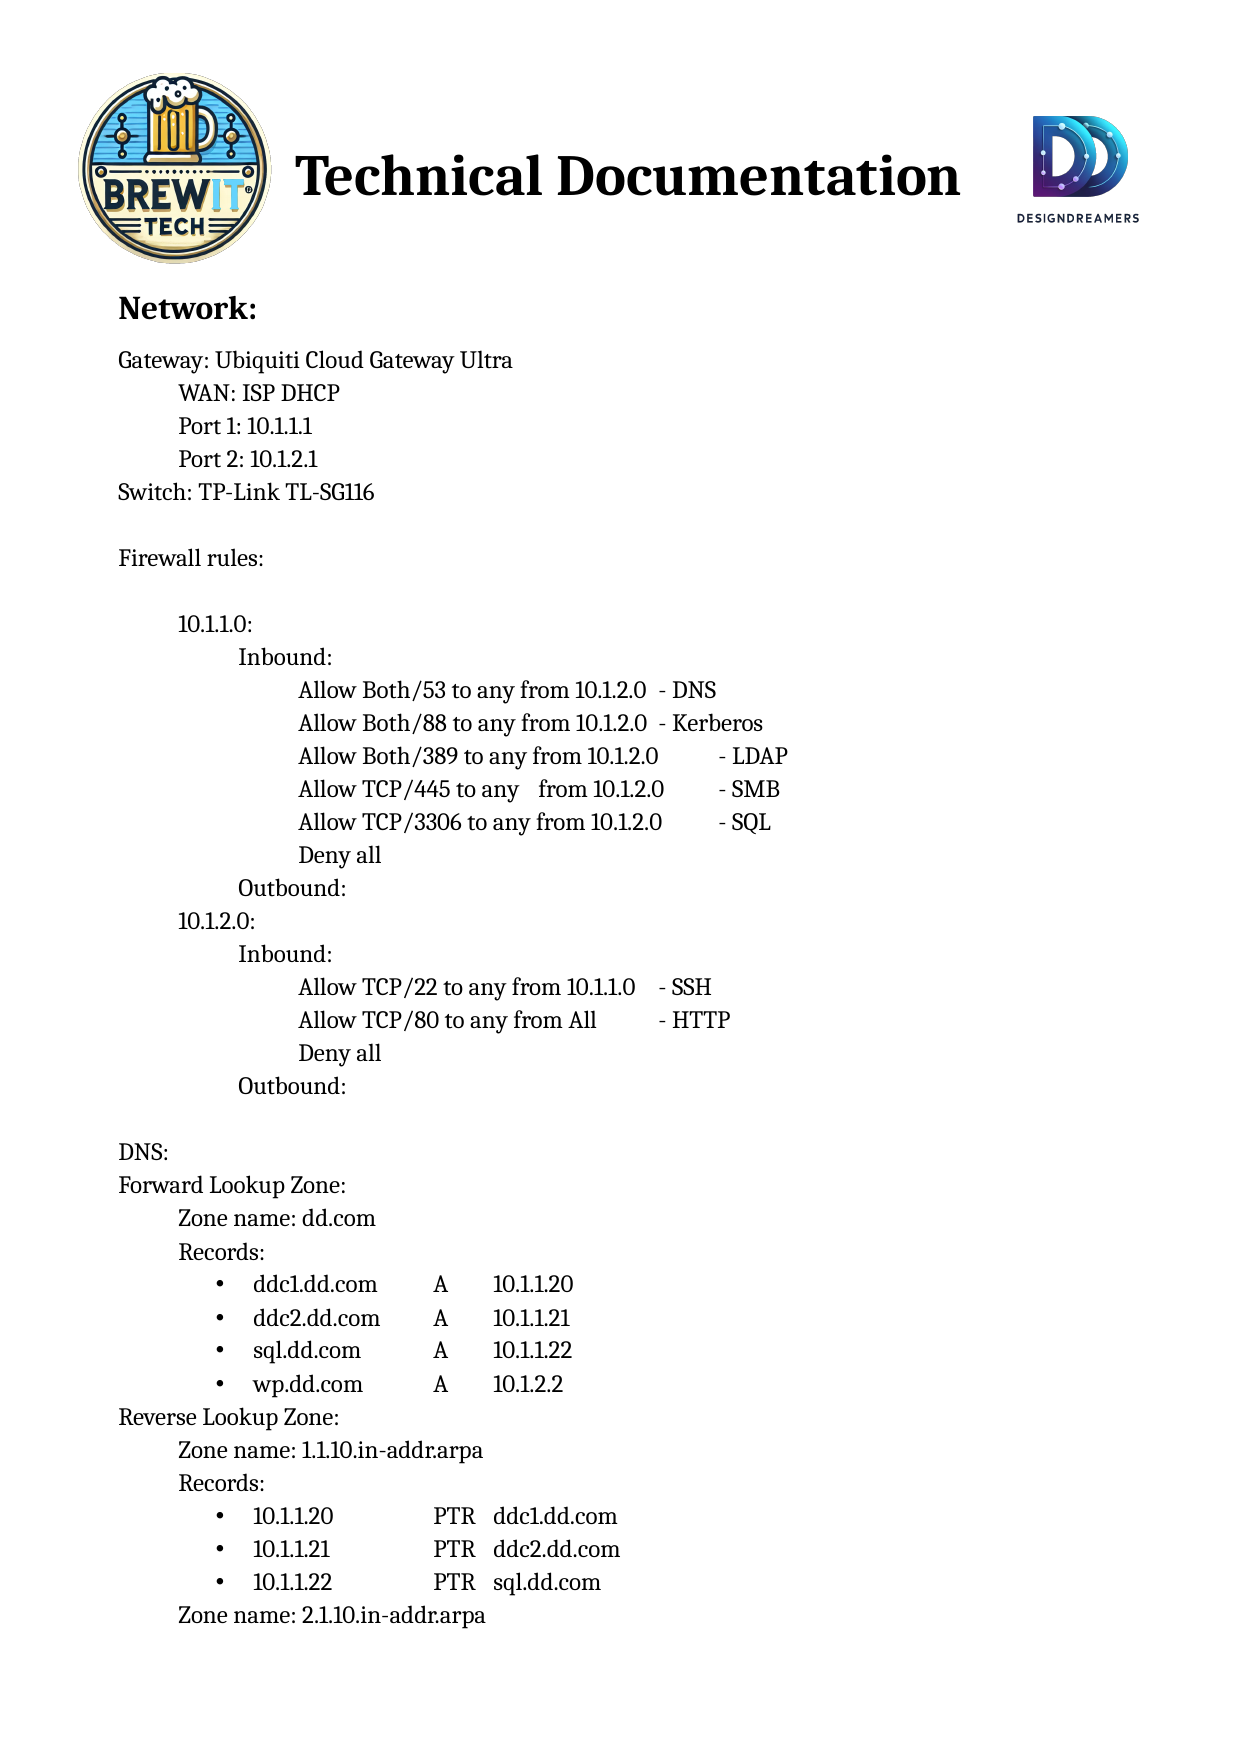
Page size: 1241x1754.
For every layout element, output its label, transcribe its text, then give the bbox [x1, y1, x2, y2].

text Outbound: [118, 1072, 1122, 1101]
text Switch: TP-Link TL-SG116 [118, 478, 1122, 507]
text Forward Lookup Zone: [118, 1171, 1122, 1200]
text Deny all [118, 1039, 1122, 1068]
text Allow TCP/3306 to any from 10.1.2.0 - SQL [118, 808, 1122, 837]
list sql.dd.com A 10.1.1.22 [216, 1336, 1122, 1365]
text Allow TCP/22 to any from 10.1.1.0 - SSH [118, 973, 1122, 1002]
list ddc1.dd.com A 10.1.1.20 [216, 1270, 1122, 1299]
text Port 1: 10.1.1.1 [118, 412, 1122, 441]
text Reverse Lookup Zone: [118, 1402, 1122, 1431]
text Allow Both/88 to any from 10.1.2.0 - Kerberos [118, 709, 1122, 738]
list ddc2.dd.com A 10.1.1.21 [216, 1303, 1122, 1332]
list 10.1.1.20 PTR ddc1.dd.com [216, 1502, 1122, 1530]
text Allow TCP/80 to any from All - HTTP [118, 1006, 1122, 1035]
picture [980, 73, 1174, 267]
text Inbound: [118, 643, 1122, 672]
text 10.1.1.0: [118, 610, 1122, 639]
text Outbound: [118, 874, 1122, 903]
text Zone name: 1.1.10.in-addr.arpa [118, 1436, 1122, 1464]
text Records: [118, 1468, 1122, 1497]
text Firewall rules: [118, 544, 1122, 573]
text Inbound: [118, 940, 1122, 969]
text Allow Both/53 to any from 10.1.2.0 - DNS [118, 676, 1122, 705]
text 10.1.2.0: [118, 907, 1122, 936]
text Allow Both/389 to any from 10.1.2.0 - LDAP [118, 742, 1122, 771]
text Zone name: dd.com [118, 1204, 1122, 1233]
text DNS: [118, 1138, 1122, 1167]
picture [72, 70, 277, 277]
text Allow TCP/445 to any from 10.1.2.0 - SMB [118, 775, 1122, 804]
list wp.dd.com A 10.1.2.2 [216, 1369, 1122, 1398]
text Port 2: 10.1.2.1 [118, 445, 1122, 474]
text Records: [118, 1237, 1122, 1266]
list 10.1.1.21 PTR ddc2.dd.com [216, 1534, 1122, 1563]
subtitle Network: [118, 289, 1122, 328]
list 10.1.1.22 PTR sql.dd.com [216, 1568, 1122, 1596]
text Zone name: 2.1.10.in-addr.arpa [118, 1601, 1122, 1629]
text Gateway: Ubiquiti Cloud Gateway Ultra [118, 346, 1122, 374]
text Deny all [118, 841, 1122, 870]
text WAN: ISP DHCP [118, 379, 1122, 408]
title Technical Documentation [277, 143, 980, 210]
